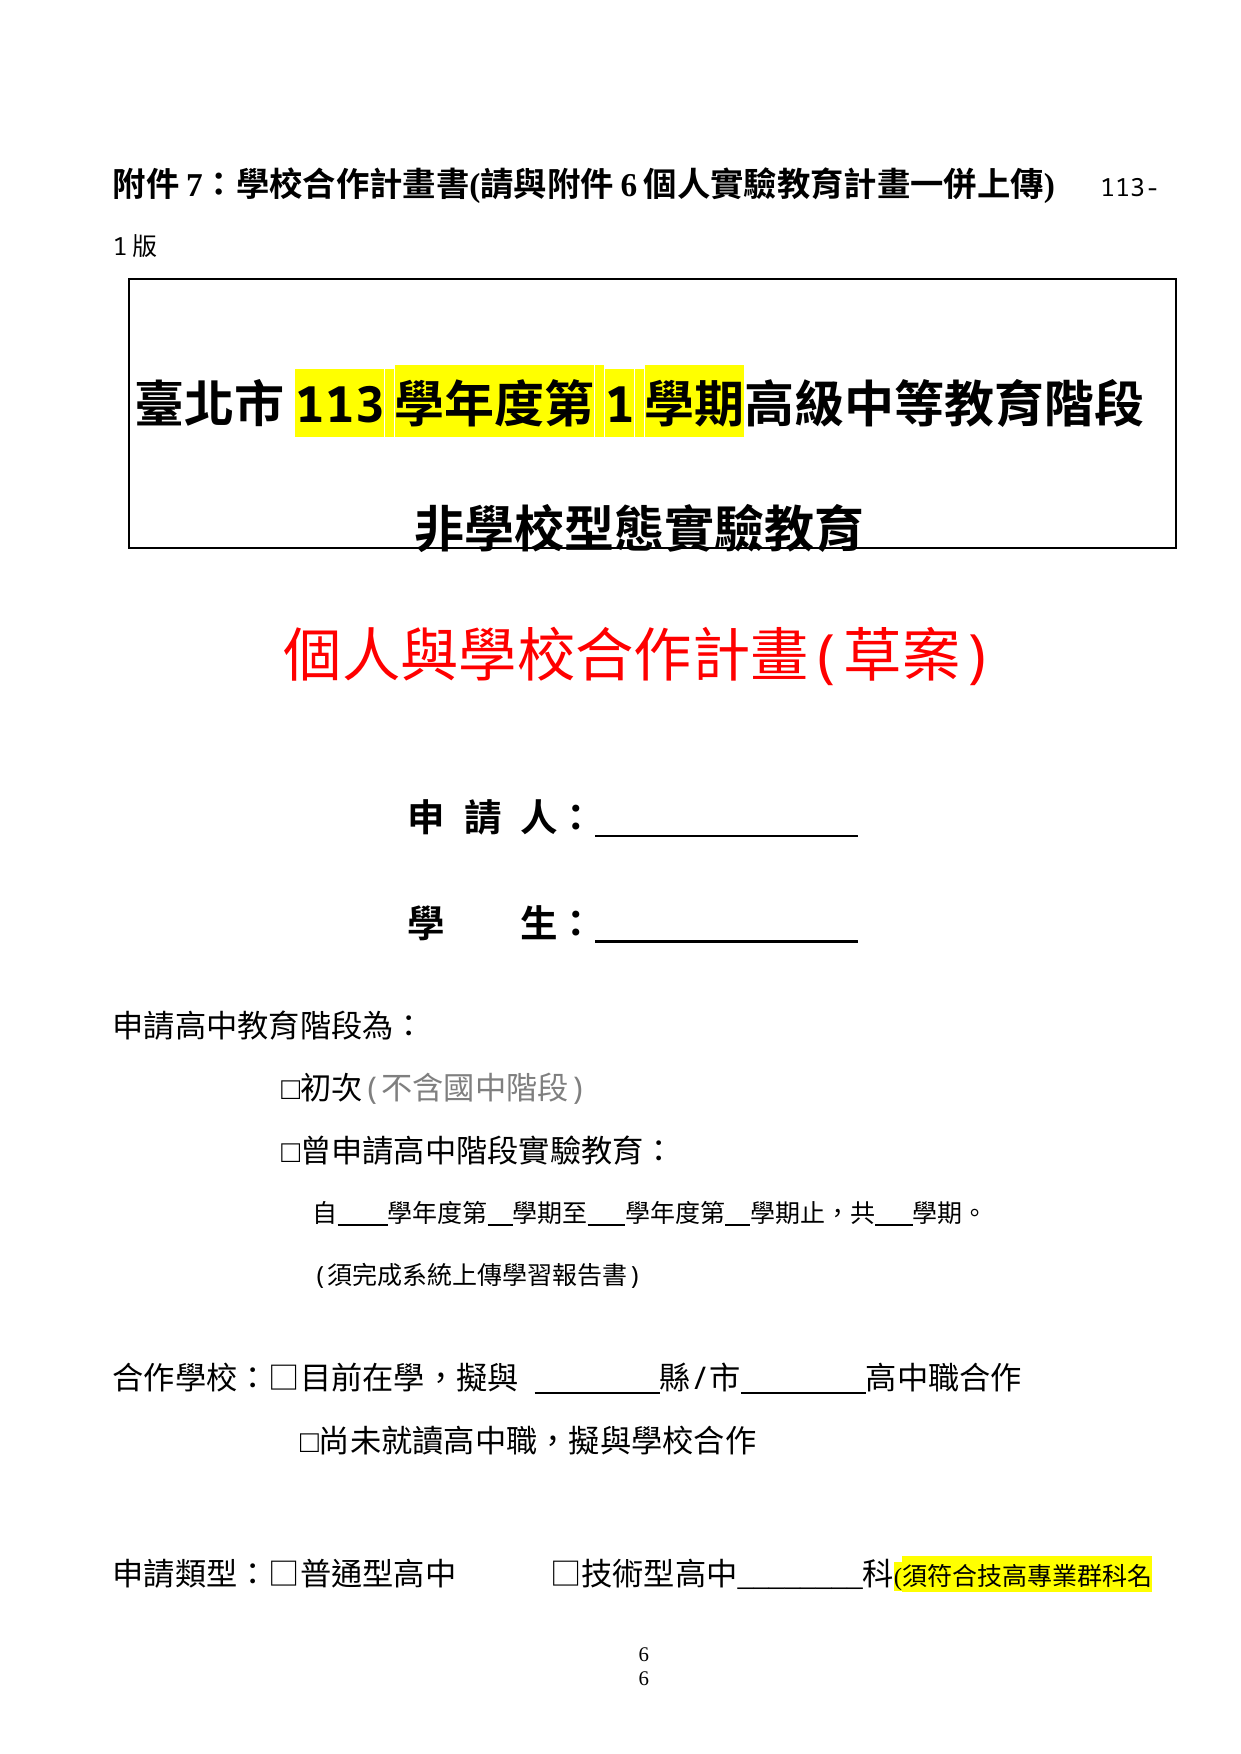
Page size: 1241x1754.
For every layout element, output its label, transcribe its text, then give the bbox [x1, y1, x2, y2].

text [112, 328, 128, 453]
text 申請類型：□普通型高中 □技術型高中________科(須符合技高專業群科名 [112, 1530, 1167, 1592]
text 附件7：學校合作計畫書(請與附件6個人實驗教育計畫一併上傳) 113-1版 [112, 140, 1167, 265]
text 臺北市113學年度第1學期高級中等教育階段 [130, 328, 1167, 453]
text □曾申請高中階段實驗教育： [112, 1107, 1167, 1169]
text 非學校型態實驗教育 [112, 453, 1167, 578]
text (須完成系統上傳學習報告書) [112, 1232, 1167, 1294]
text 合作學校：□目前在學，擬與 縣/市 高中職合作 [112, 1350, 1167, 1400]
text 申 請 人： . [408, 788, 1167, 842]
text □初次(不含國中階段) [112, 1044, 1167, 1107]
text □尚未就讀高中職，擬與學校合作 [112, 1412, 1167, 1462]
text 申請高中教育階段為： [112, 982, 1167, 1044]
text 自 學年度第 學期至 學年度第 學期止，共 學期。 [112, 1169, 1167, 1232]
text 個人與學校合作計畫(草案) [112, 578, 1167, 703]
text 學 生： . [408, 893, 1167, 948]
